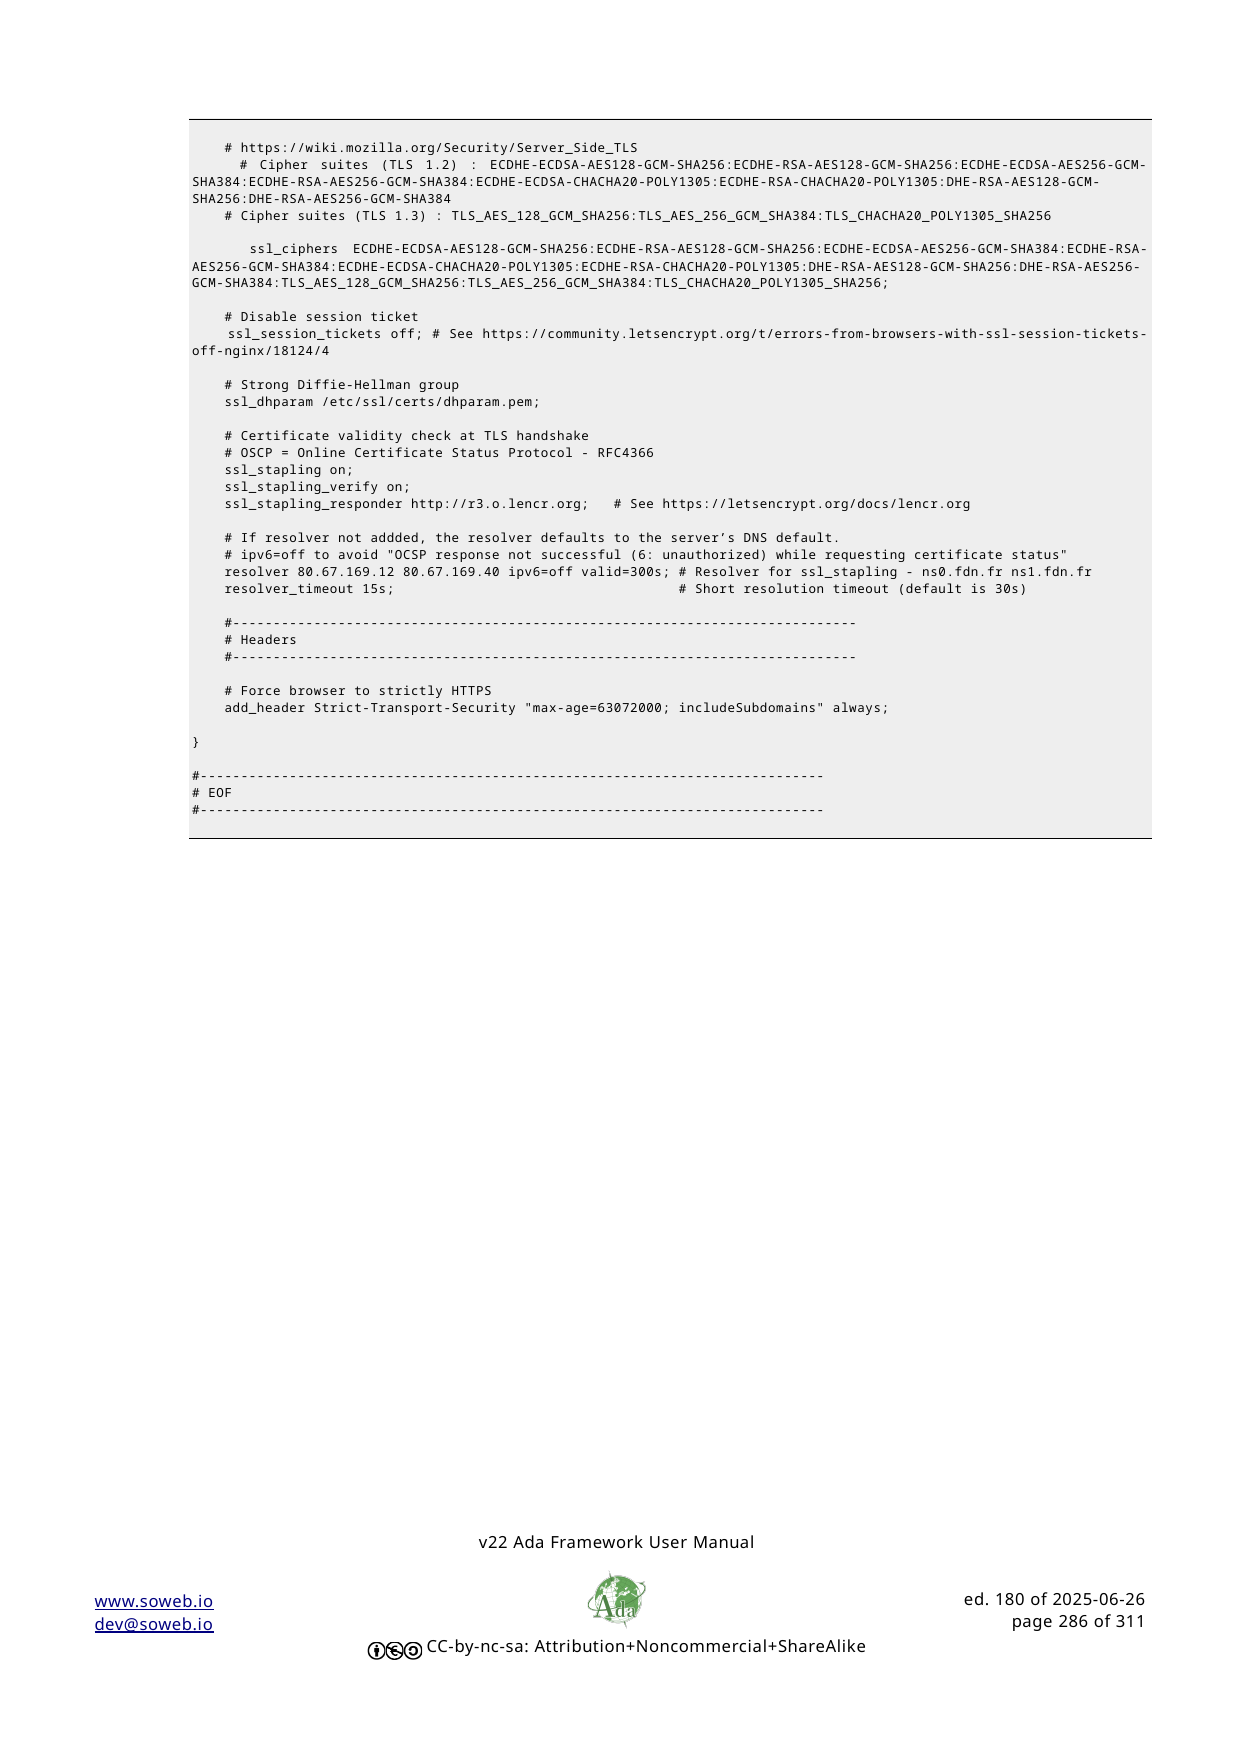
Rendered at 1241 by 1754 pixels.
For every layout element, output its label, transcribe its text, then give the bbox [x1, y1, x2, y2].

picture [367, 1642, 423, 1660]
list #----------------------------------------------------------------------------- [189, 764, 1152, 781]
list # Headers [189, 628, 1152, 645]
list #----------------------------------------------------------------------------- [189, 798, 1152, 838]
list # Disable session ticket [189, 305, 1152, 322]
list add_header Strict-Transport-Security "max-age=63072000; includeSubdomains" always; [189, 696, 1152, 713]
list # Force browser to strictly HTTPS [189, 679, 1152, 696]
list # EOF [189, 781, 1152, 798]
list ssl_dhparam /etc/ssl/certs/dhparam.pem; [189, 390, 1152, 407]
list ssl_ciphers ECDHE-ECDSA-AES128-GCM-SHA256:ECDHE-RSA-AES128-GCM-SHA256:ECDHE-ECDSA-AES256-GCM-SHA384:ECDHE-RSA-AES256-GCM-SHA384:ECDHE-ECDSA-CHACHA20-POLY1305:ECDHE-RSA-CHACHA20-POLY1305:DHE-RSA-AES128-GCM-SHA256:DHE-RSA-AES256-GCM-SHA384:TLS_AES_128_GCM_SHA256:TLS_AES_256_GCM_SHA384:TLS_CHACHA20_POLY1305_SHA256; [189, 237, 1152, 288]
list #----------------------------------------------------------------------------- [189, 611, 1152, 628]
list # Cipher suites (TLS 1.3) : TLS_AES_128_GCM_SHA256:TLS_AES_256_GCM_SHA384:TLS_CHACHA20_POLY1305_SHA256 [189, 203, 1152, 220]
list #----------------------------------------------------------------------------- [189, 645, 1152, 662]
list } [189, 730, 1152, 747]
list # Certificate validity check at TLS handshake [189, 424, 1152, 441]
picture [587, 1570, 646, 1629]
list # ipv6=off to avoid "OCSP response not successful (6: unauthorized) while requesting certificate status" [189, 543, 1152, 560]
list # Cipher suites (TLS 1.2) : ECDHE-ECDSA-AES128-GCM-SHA256:ECDHE-RSA-AES128-GCM-SHA256:ECDHE-ECDSA-AES256-GCM-SHA384:ECDHE-RSA-AES256-GCM-SHA384:ECDHE-ECDSA-CHACHA20-POLY1305:ECDHE-RSA-CHACHA20-POLY1305:DHE-RSA-AES128-GCM-SHA256:DHE-RSA-AES256-GCM-SHA384 [189, 152, 1152, 203]
list resolver_timeout 15s; # Short resolution timeout (default is 30s) [189, 577, 1152, 594]
list resolver 80.67.169.12 80.67.169.40 ipv6=off valid=300s; # Resolver for ssl_stapling - ns0.fdn.fr ns1.fdn.fr [189, 560, 1152, 577]
list ssl_stapling_verify on; [189, 475, 1152, 492]
list ssl_stapling on; [189, 458, 1152, 475]
list # OSCP = Online Certificate Status Protocol - RFC4366 [189, 441, 1152, 458]
list # https://wiki.mozilla.org/Security/Server_Side_TLS [189, 136, 1152, 152]
list ssl_session_tickets off; # See https://community.letsencrypt.org/t/errors-from-browsers-with-ssl-session-tickets-off-nginx/18124/4 [189, 322, 1152, 356]
list # If resolver not addded, the resolver defaults to the server’s DNS default. [189, 526, 1152, 543]
list ssl_stapling_responder http://r3.o.lencr.org; # See https://letsencrypt.org/docs/lencr.org [189, 492, 1152, 509]
list # Strong Diffie-Hellman group [189, 373, 1152, 390]
